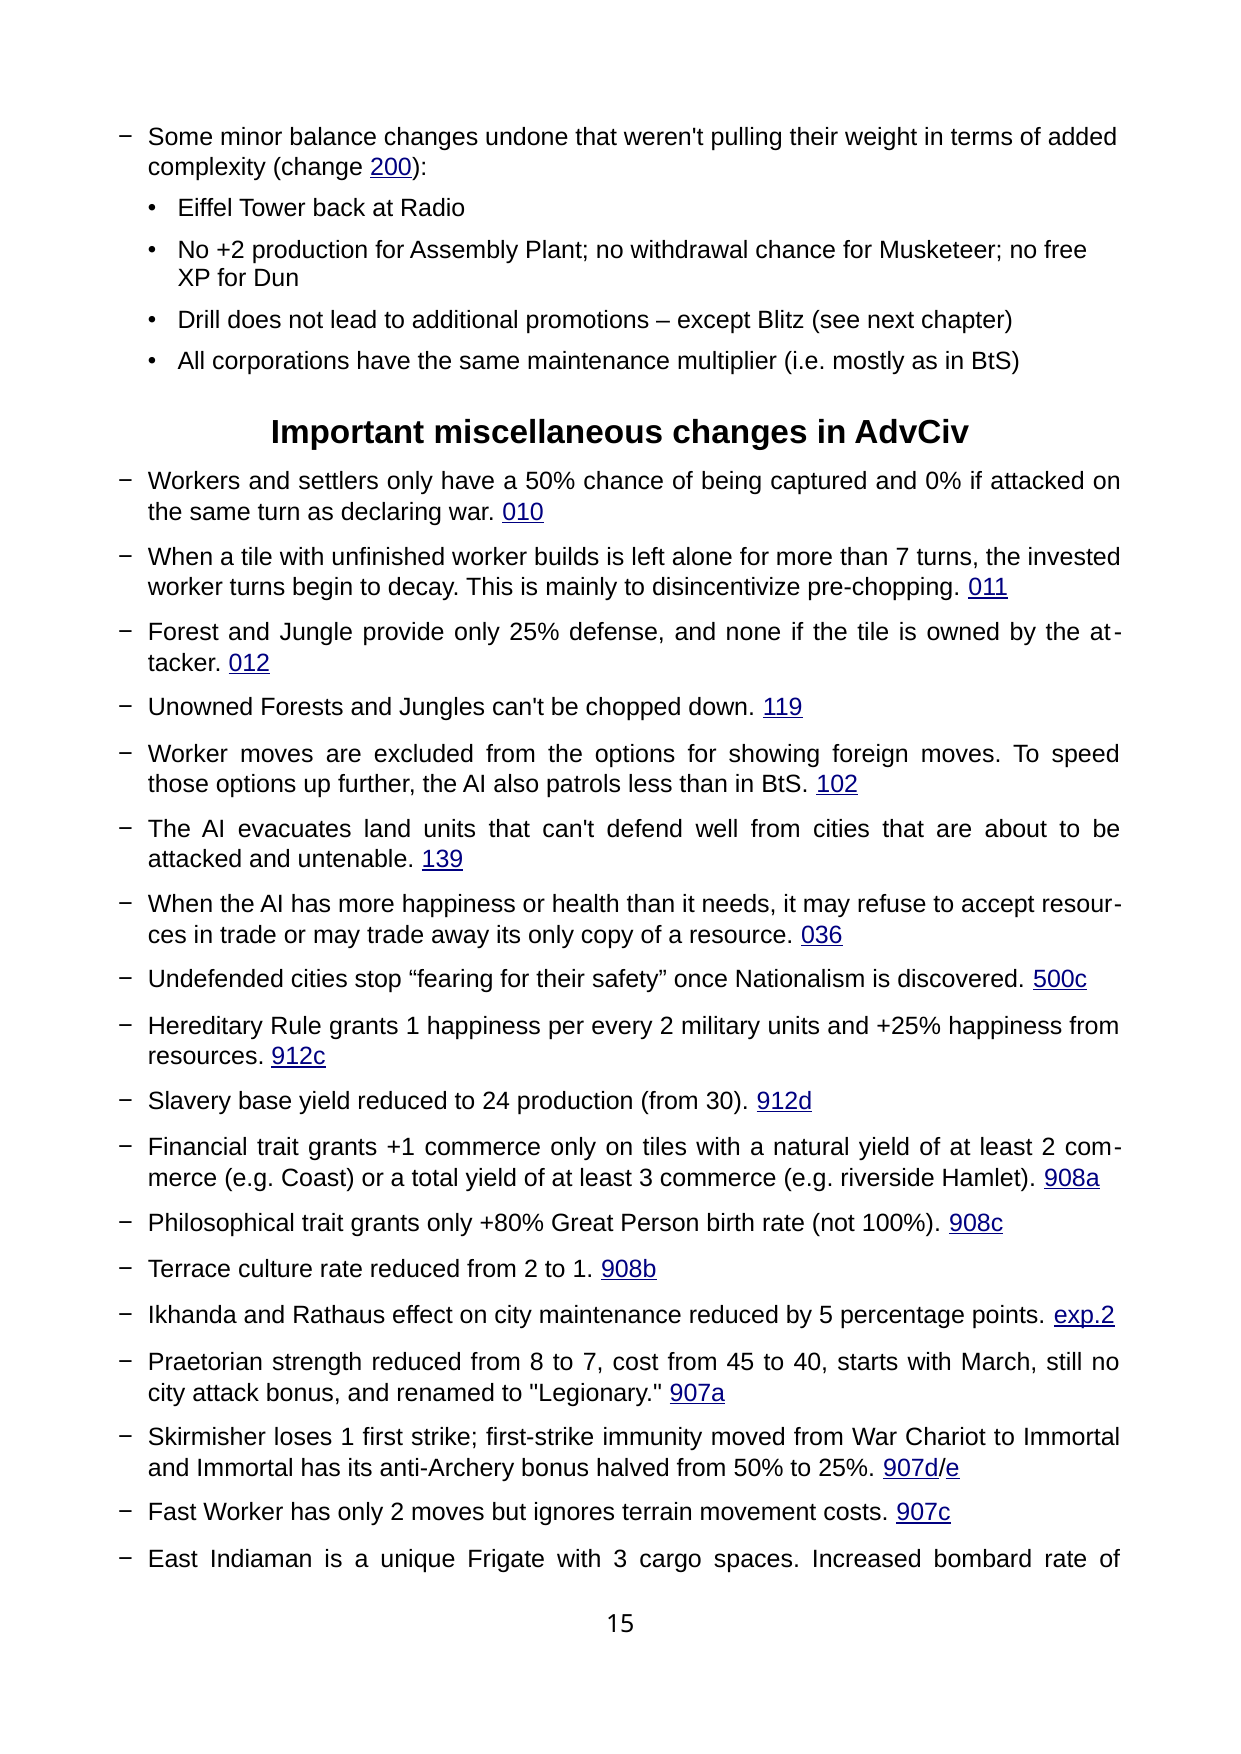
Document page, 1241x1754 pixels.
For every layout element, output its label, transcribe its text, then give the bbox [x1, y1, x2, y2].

list Forest and Jungle provide only 25% defense, and none if the tile is owned by the at­tacker. 012 [118, 613, 1122, 676]
list Skirmisher loses 1 first strike; first-strike immunity moved from War Chariot to Immortal and Immortal has its anti-Archery bonus halved from 50% to 25%. 907d/e [118, 1419, 1122, 1482]
subtitle Important miscellaneous changes in AdvCiv [118, 412, 1122, 451]
list Fast Worker has only 2 moves but ignores terrain movement costs. 907c [118, 1494, 1122, 1528]
list When the AI has more happiness or health than it needs, it may refuse to accept resour­ces in trade or may trade away its only copy of a resource. 036 [118, 886, 1122, 948]
list Philosophical trait grants only +80% Great Person birth rate (not 100%). 908c [118, 1204, 1122, 1238]
list The AI evacuates land units that can't defend well from cities that are about to be attacked and untenable. 139 [118, 810, 1122, 873]
list Undefended cities stop “fearing for their safety” once Nationalism is discovered. 500c [118, 961, 1122, 995]
list East Indiaman is a unique Frigate with 3 cargo spaces. Increased bombard rate of [118, 1540, 1122, 1574]
list Worker moves are excluded from the options for showing foreign moves. To speed those options up further, the AI also patrols less than in BtS. 102 [118, 735, 1122, 798]
list Unowned Forests and Jungles can't be chopped down. 119 [118, 689, 1122, 723]
list Praetorian strength reduced from 8 to 7, cost from 45 to 40, starts with March, still no city attack bonus, and renamed to "Legionary." 907a [118, 1343, 1122, 1406]
list Slavery base yield reduced to 24 production (from 30). 912d [118, 1082, 1122, 1117]
list Terrace culture rate reduced from 2 to 1. 908b [118, 1251, 1122, 1285]
list Drill does not lead to additional promotions – except Blitz (see next chapter) [148, 304, 1122, 333]
list Hereditary Rule grants 1 happiness per every 2 military units and +25% happiness from resources. 912c [118, 1007, 1122, 1070]
list When a tile with unfinished worker builds is left alone for more than 7 turns, the invested worker turns begin to decay. This is mainly to disincentivize pre-chopping. 011 [118, 538, 1122, 601]
list Ikhanda and Rathaus effect on city maintenance reduced by 5 percentage points. exp.2 [118, 1297, 1122, 1331]
list Workers and settlers only have a 50% chance of being captured and 0% if attacked on the same turn as declaring war. 010 [118, 463, 1122, 526]
list No +2 production for Assembly Plant; no withdrawal chance for Musketeer; no free XP for Dun [148, 234, 1122, 292]
list Eiffel Tower back at Radio [148, 193, 1122, 222]
list Some minor balance changes undone that weren't pulling their weight in terms of added complexity (change 200): [118, 118, 1122, 181]
list Financial trait grants +1 commerce only on tiles with a natural yield of at least 2 com­merce (e.g. Coast) or a total yield of at least 3 commerce (e.g. riverside Hamlet). 908a [118, 1129, 1122, 1192]
list All corporations have the same maintenance multiplier (i.e. mostly as in BtS) [148, 346, 1122, 375]
